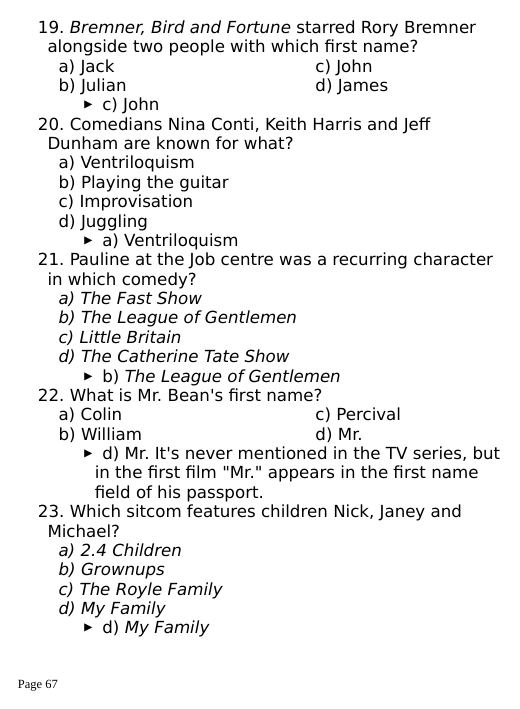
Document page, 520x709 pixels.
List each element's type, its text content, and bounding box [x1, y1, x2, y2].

list Bremner, Bird and Fortune starred Rory Bremner alongside two people with which first name? [32, 18, 502, 56]
list c) John [83, 95, 502, 114]
list Little Britain [53, 328, 502, 347]
list Grownups [53, 560, 502, 579]
list The Fast Show [53, 289, 502, 308]
list My Family [53, 599, 502, 618]
list 2.4 Children [53, 541, 502, 560]
list Mr. [310, 424, 502, 444]
list Colin [53, 405, 245, 424]
list Juggling [53, 211, 502, 231]
list The Catherine Tate Show [53, 347, 502, 366]
list What is Mr. Bean's first name? [32, 386, 502, 405]
list Ventriloquism [53, 153, 502, 173]
list d) Mr. It's never mentioned in the TV series, but in the first film "Mr." appears in the first name field of his passport. [83, 444, 502, 502]
list Improvisation [53, 192, 502, 211]
list Which sitcom features children Nick, Janey and Michael? [32, 502, 502, 541]
list Percival [310, 405, 502, 424]
list John [310, 56, 502, 76]
list Julian [53, 76, 245, 95]
list William [53, 424, 245, 444]
list The Royle Family [53, 579, 502, 599]
list d) My Family [83, 618, 502, 638]
list a) Ventriloquism [83, 231, 502, 250]
list The League of Gentlemen [53, 308, 502, 328]
list James [310, 76, 502, 95]
list Playing the guitar [53, 173, 502, 192]
list Jack [53, 56, 245, 76]
list Pauline at the Job centre was a recurring character in which comedy? [32, 250, 502, 289]
list Comedians Nina Conti, Keith Harris and Jeff Dunham are known for what? [32, 114, 502, 153]
list b) The League of Gentlemen [83, 366, 502, 386]
